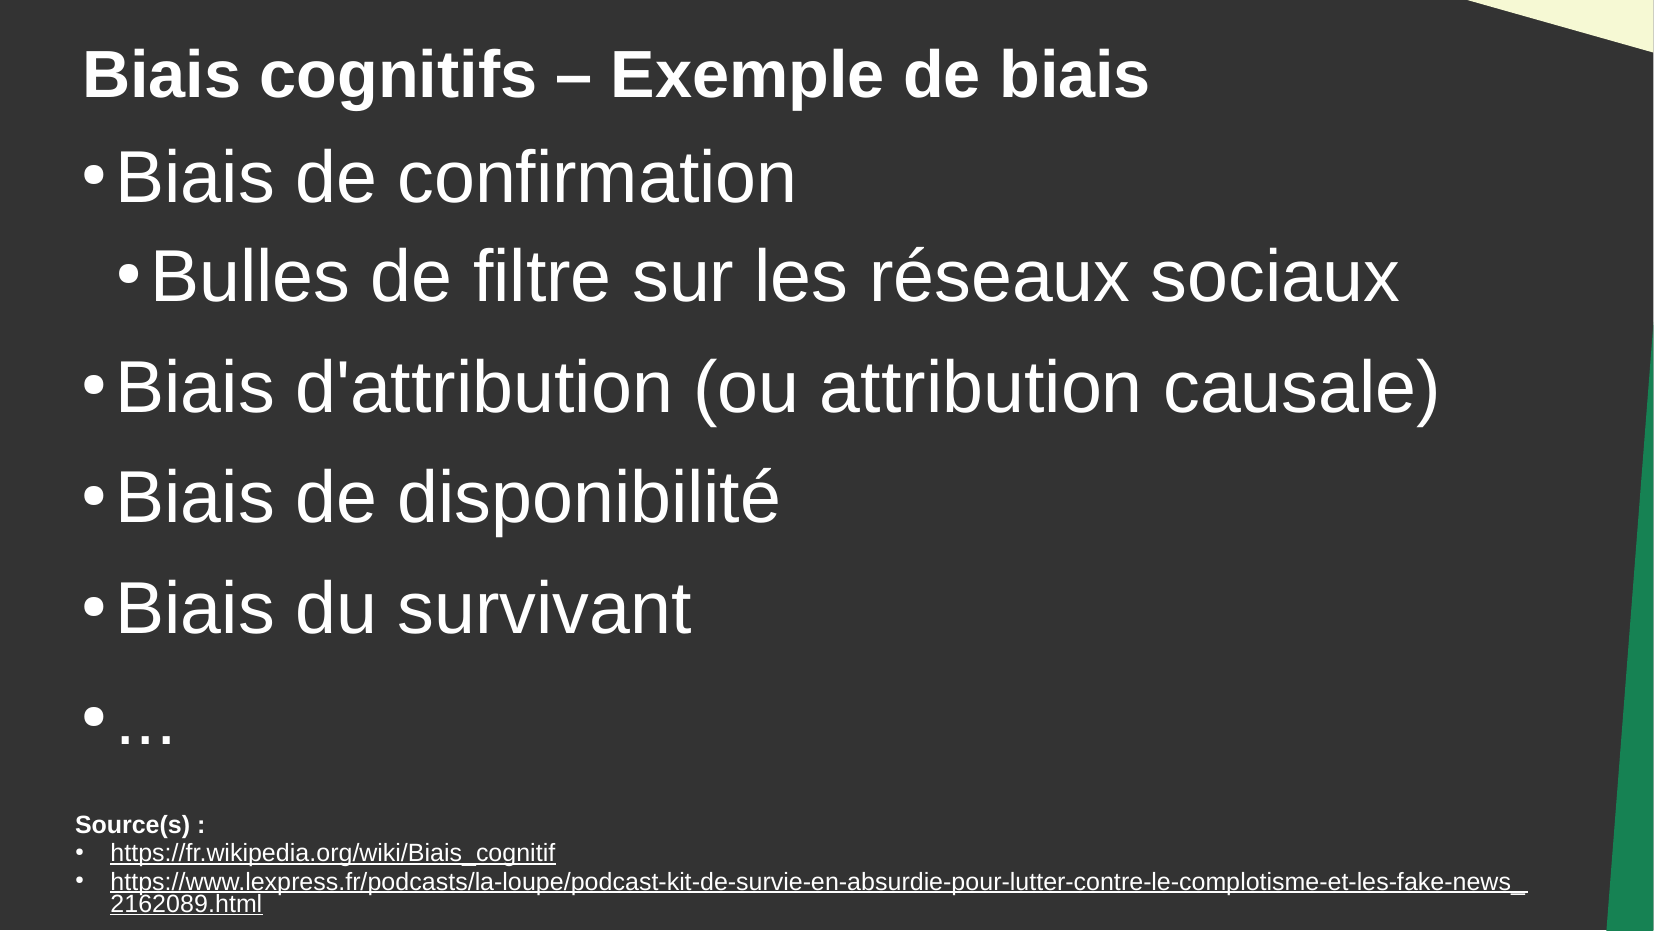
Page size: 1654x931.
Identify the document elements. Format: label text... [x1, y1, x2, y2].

list Biais de confirmation Bulles de filtre sur les réseaux sociaux Biais d'attribution (ou attribution causale) Biais de disponibilité Biais du survivant ... [80, 135, 1560, 762]
text_box [1606, 315, 1654, 931]
title Biais cognitifs – Exemple de biais [82, 37, 1571, 122]
text_box Source(s) : https://fr.wikipedia.org/wiki/Biais_cognitif https://www.lexpress.fr/podcasts/la-loupe/podcast-kit-de-survie-en-absurdie-pour-lutter-contre-le-complotisme-et-les-fake-news_2162089.html [60, 803, 1546, 931]
text_box [1467, 0, 1654, 53]
